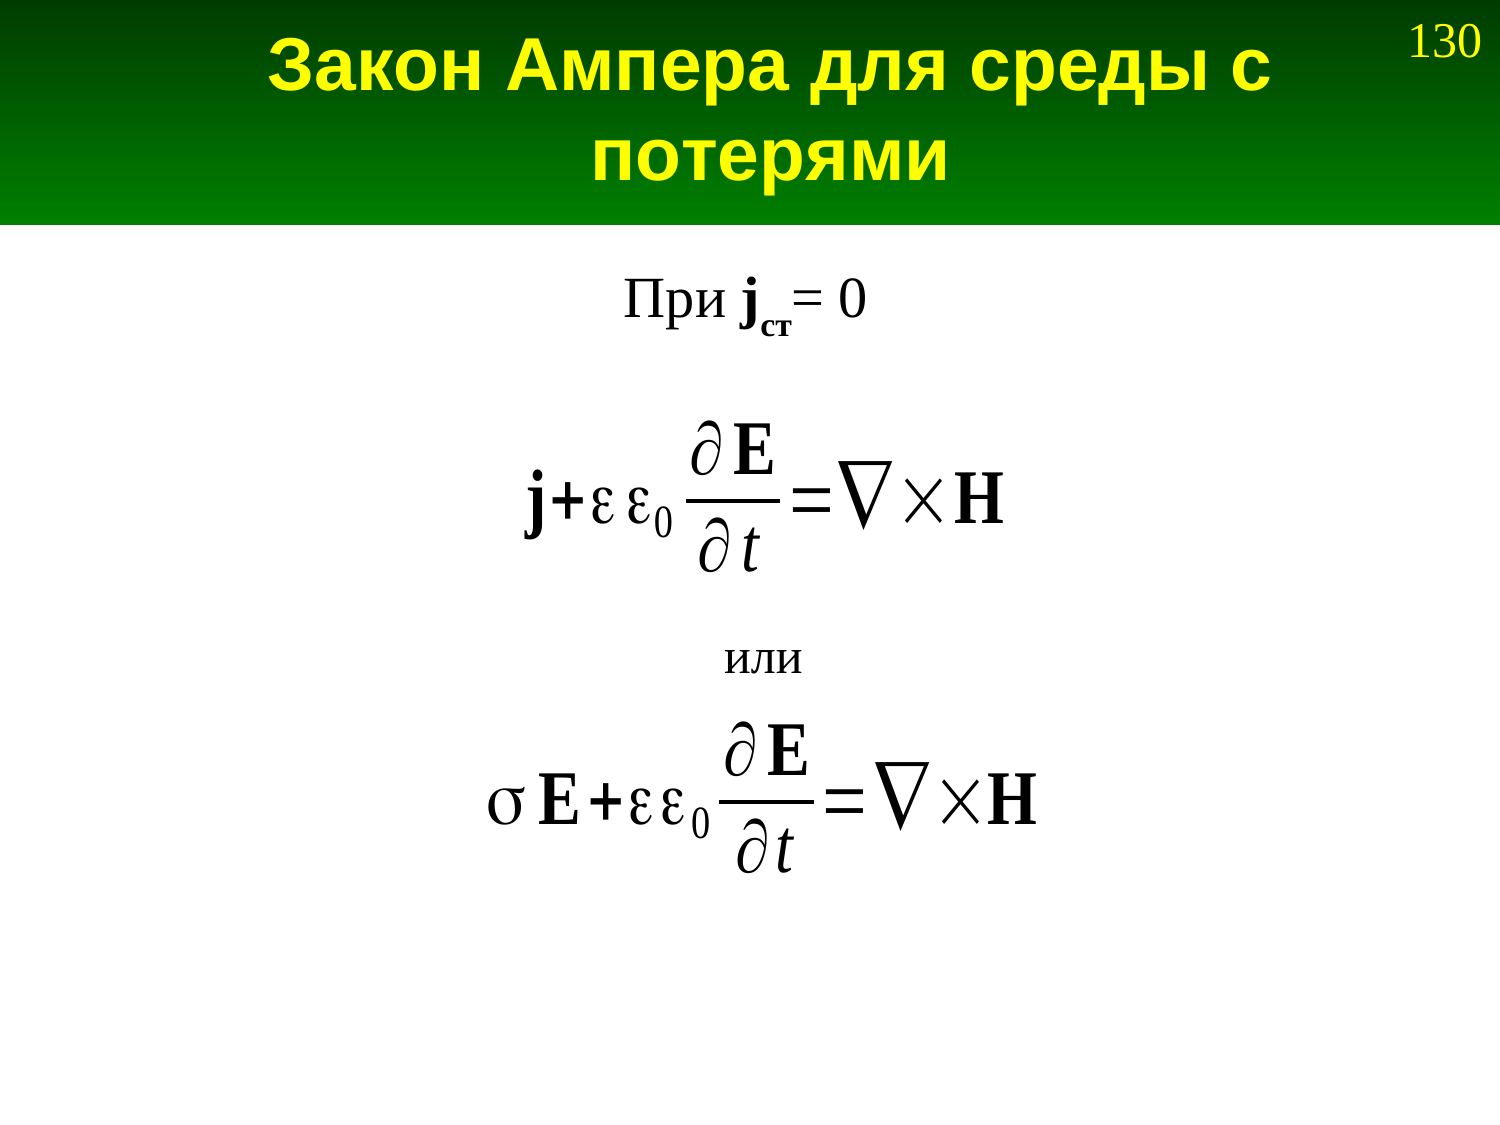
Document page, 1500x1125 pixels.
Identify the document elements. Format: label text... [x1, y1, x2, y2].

title Закон Ампера для среды с потерями [100, 7, 1441, 204]
text_box или [709, 616, 818, 691]
text_box При jст= 0 [609, 251, 891, 366]
chart [505, 407, 1022, 591]
chart [470, 708, 1057, 892]
